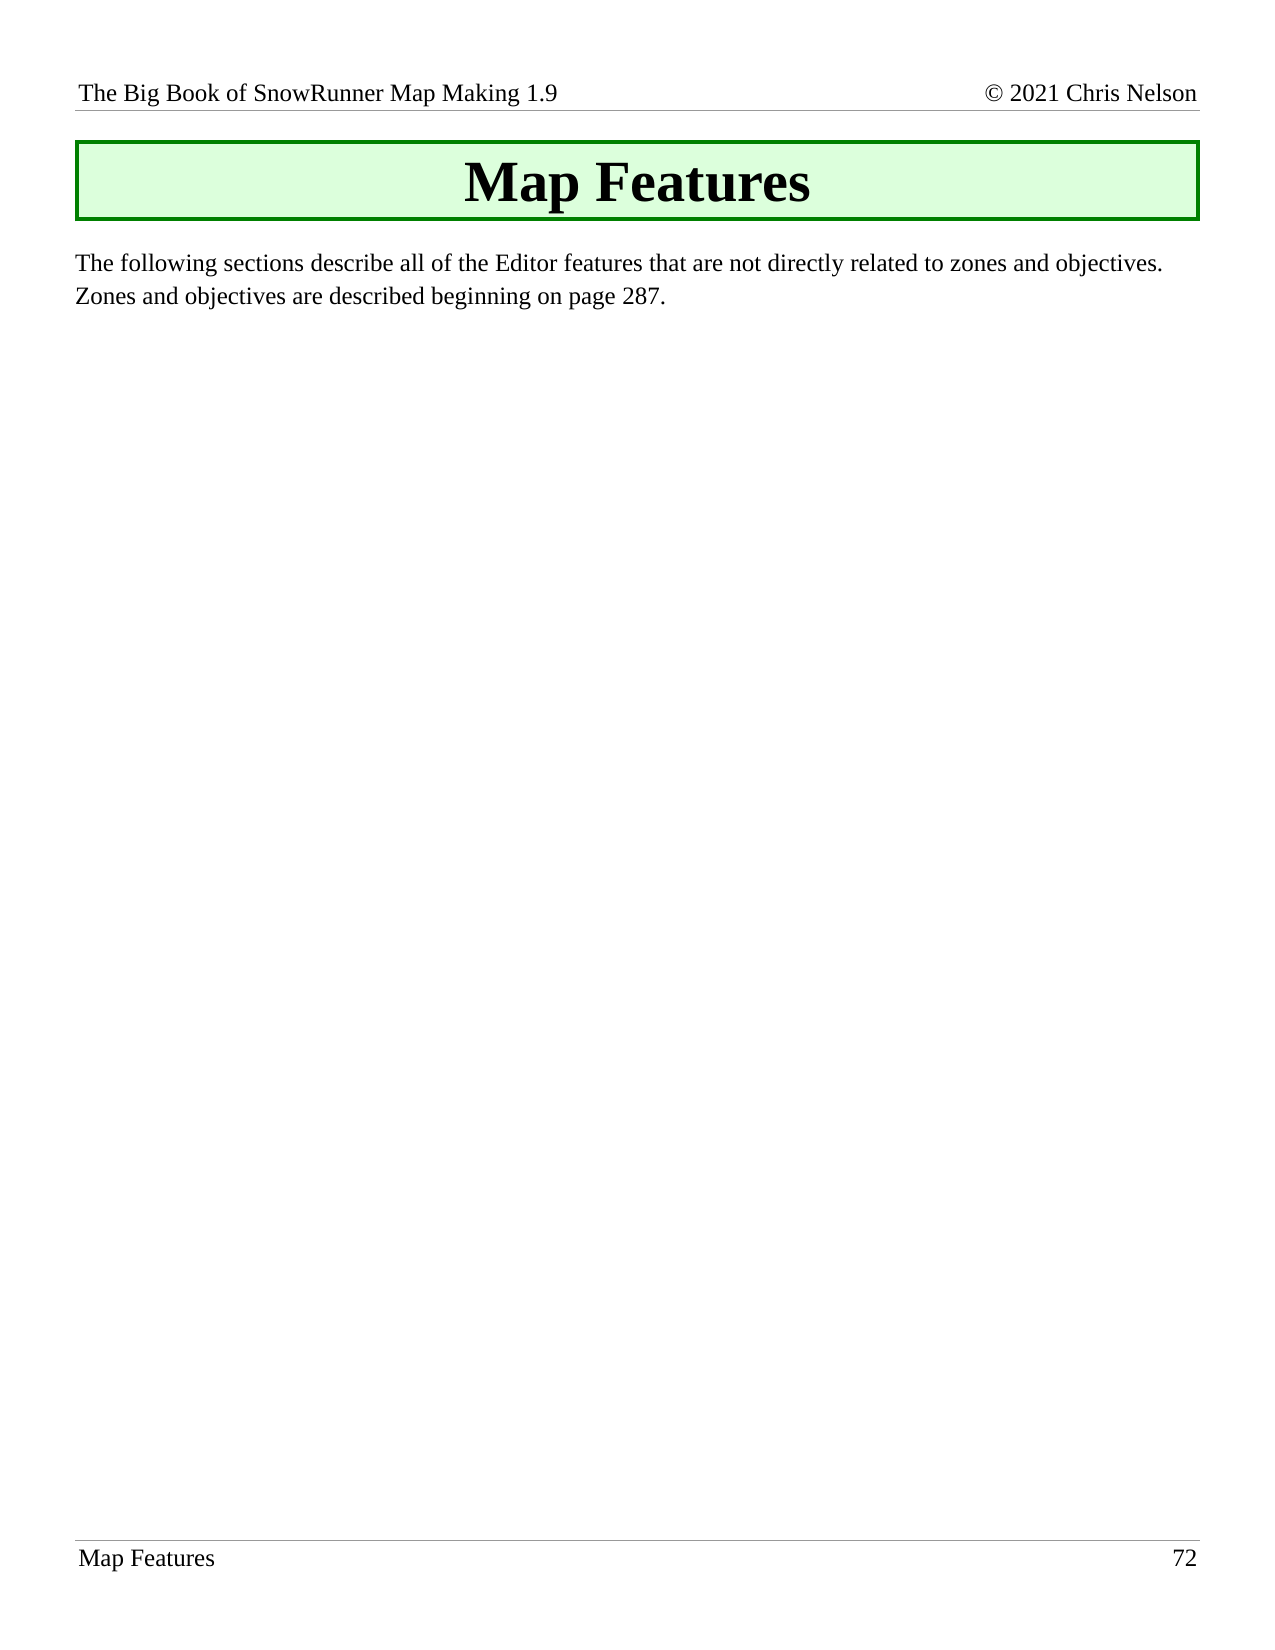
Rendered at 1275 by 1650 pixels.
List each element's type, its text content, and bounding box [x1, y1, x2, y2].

text The following sections describe all of the Editor features that are not directly related to zones and objectives. Zones and objectives are described beginning on page 287. [75, 248, 1200, 310]
subtitle Map Features [79, 144, 1196, 217]
